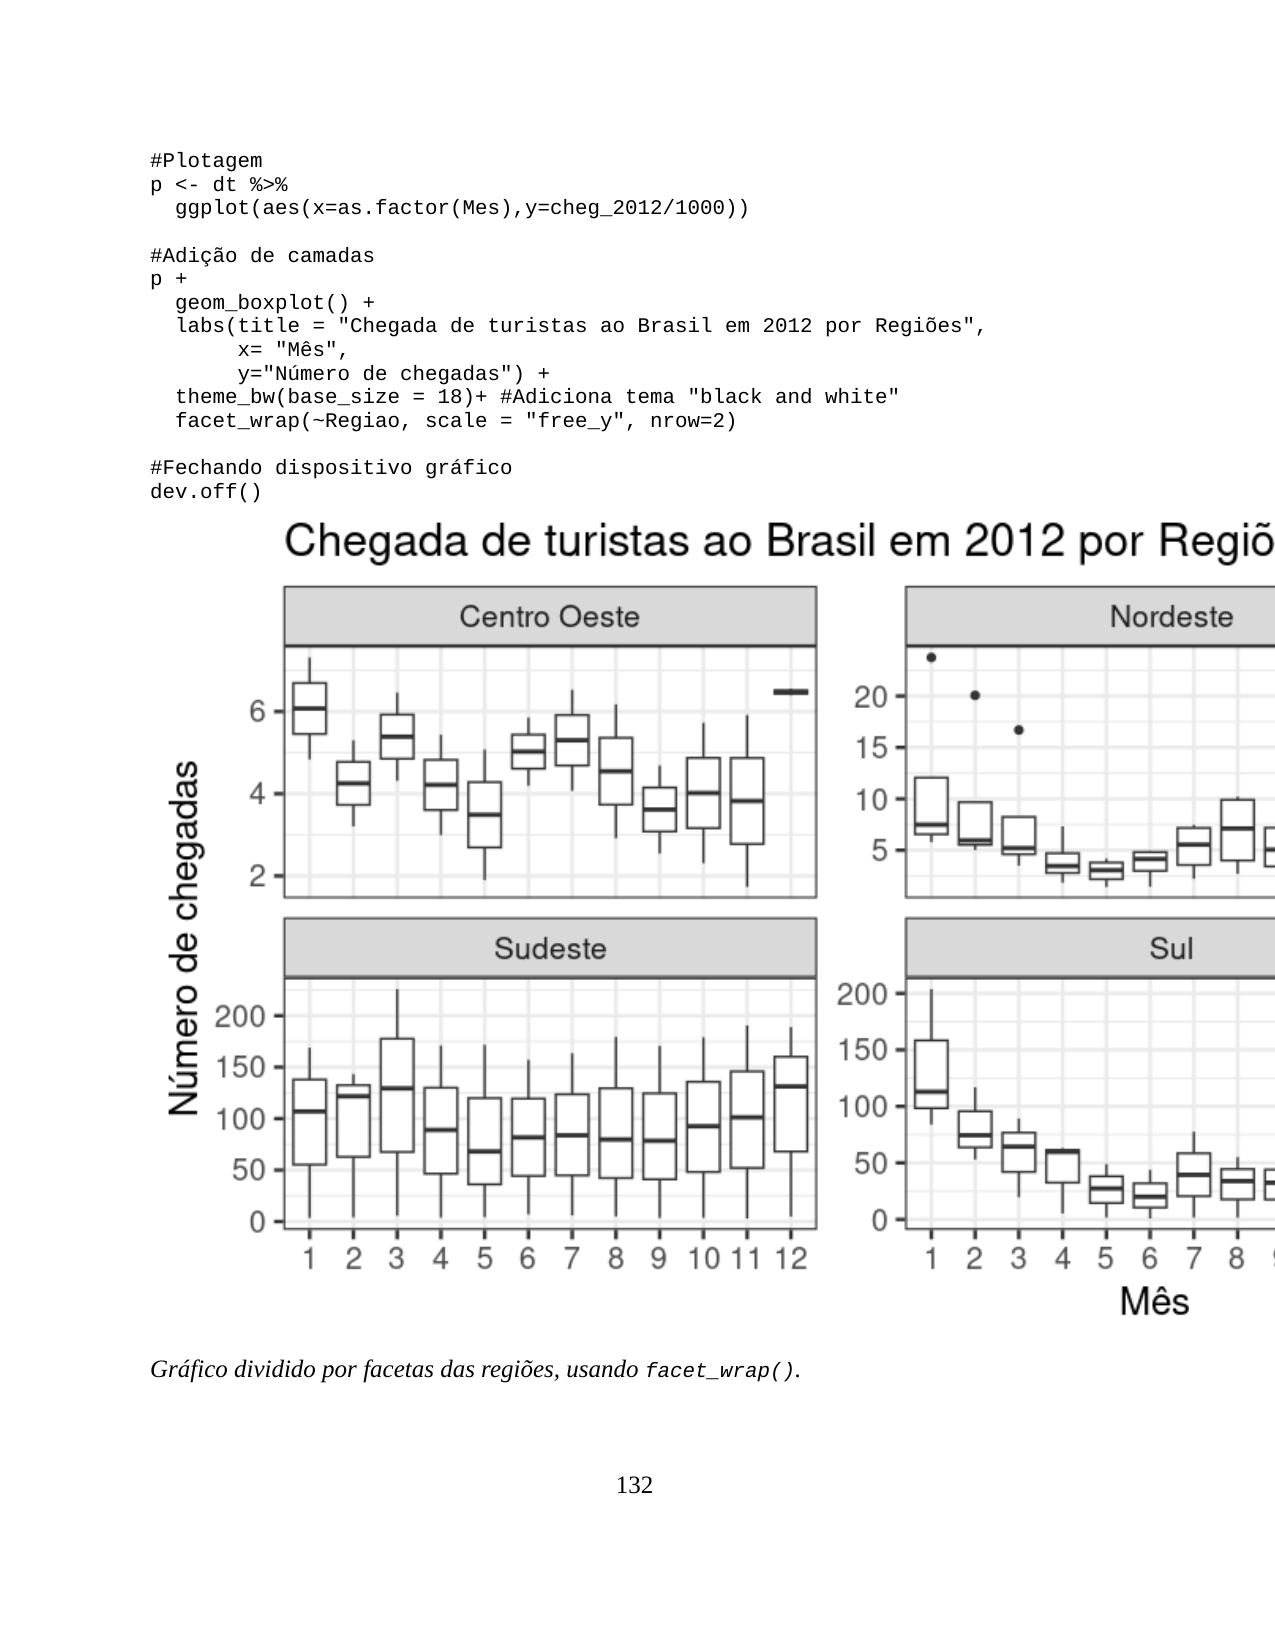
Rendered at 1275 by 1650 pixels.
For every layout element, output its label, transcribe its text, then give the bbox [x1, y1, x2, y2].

picture [150, 504, 1275, 1342]
text theme_bw(base_size = 18)+ #Adiciona tema "black and white" [150, 386, 1125, 410]
text labs(title = "Chegada de turistas ao Brasil em 2012 por Regiões", [150, 316, 1125, 339]
text Gráfico dividido por facetas das regiões, usando facet_wrap(). [150, 1354, 1125, 1384]
text #Fechando dispositivo gráfico [150, 457, 1125, 481]
text x= "Mês", [150, 339, 1125, 363]
text ggplot(aes(x=as.factor(Mes),y=cheg_2012/1000)) [150, 197, 1125, 221]
text #Adição de camadas [150, 244, 1125, 268]
text dev.off() [150, 481, 1125, 504]
text y="Número de chegadas") + [150, 363, 1125, 386]
text p + [150, 268, 1125, 292]
text facet_wrap(~Regiao, scale = "free_y", nrow=2) [150, 410, 1125, 434]
text #Plotagem [150, 150, 1125, 174]
text p <- dt %>% [150, 174, 1125, 197]
text geom_boxplot() + [150, 292, 1125, 316]
